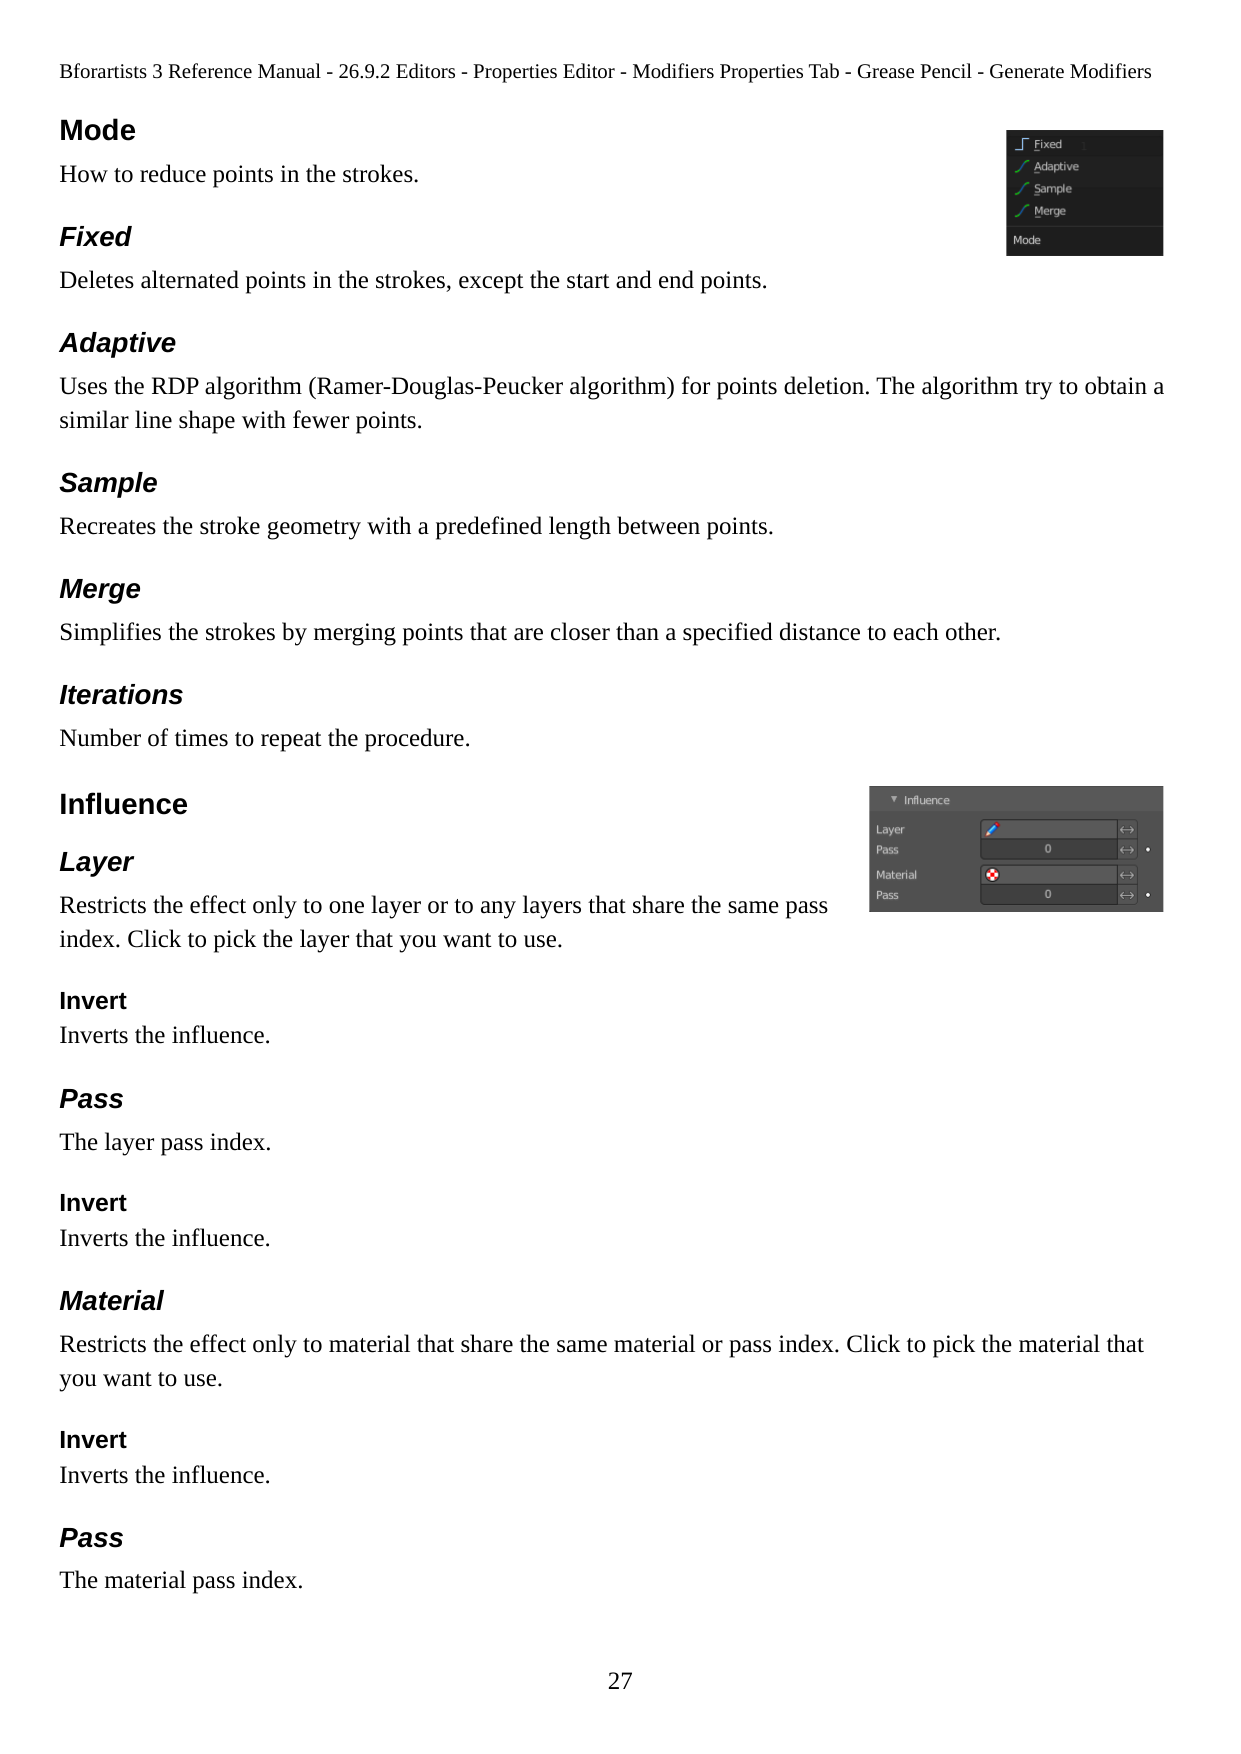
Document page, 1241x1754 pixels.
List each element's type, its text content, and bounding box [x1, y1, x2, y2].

subtitle Invert [59, 986, 1181, 1014]
text The material pass index. [59, 1566, 1181, 1594]
subtitle Iterations [59, 679, 1181, 711]
subtitle [1164, 845, 1181, 877]
subtitle Material [59, 1284, 1181, 1316]
subtitle Adaptive [59, 326, 1181, 358]
text How to reduce points in the strokes. [59, 159, 1006, 188]
text Restricts the effect only to material that share the same material or pass index. Click to pick the material that you want to use. [59, 1329, 1181, 1392]
text Inverts the influence. [59, 1460, 1181, 1488]
picture [1006, 130, 1164, 256]
subtitle Fixed [59, 220, 1006, 252]
subtitle [1164, 787, 1181, 820]
text Inverts the influence. [59, 1021, 1181, 1049]
subtitle [1164, 220, 1181, 252]
subtitle Invert [59, 1188, 1181, 1217]
subtitle Pass [59, 1082, 1181, 1114]
subtitle Influence [59, 787, 869, 820]
text Deletes alternated points in the strokes, except the start and end points. [59, 265, 1181, 293]
text The layer pass index. [59, 1127, 1181, 1155]
text Inverts the influence. [59, 1223, 1181, 1252]
text Restricts the effect only to one layer or to any layers that share the same pass index. Click to pick the layer that you want to use. [59, 890, 1181, 953]
text Recreates the stroke geometry with a predefined length between points. [59, 511, 1181, 540]
subtitle Mode [59, 113, 1181, 146]
text Uses the RDP algorithm (Ramer-Douglas-Peucker algorithm) for points deletion. The algorithm try to obtain a similar line shape with fewer points. [59, 371, 1181, 434]
text Simplifies the strokes by merging points that are closer than a specified distance to each other. [59, 617, 1181, 646]
text Number of times to repeat the procedure. [59, 723, 1181, 752]
subtitle Pass [59, 1521, 1181, 1553]
subtitle Invert [59, 1425, 1181, 1453]
subtitle Sample [59, 467, 1181, 499]
subtitle Merge [59, 573, 1181, 604]
subtitle Layer [59, 845, 869, 877]
picture [869, 786, 1164, 912]
